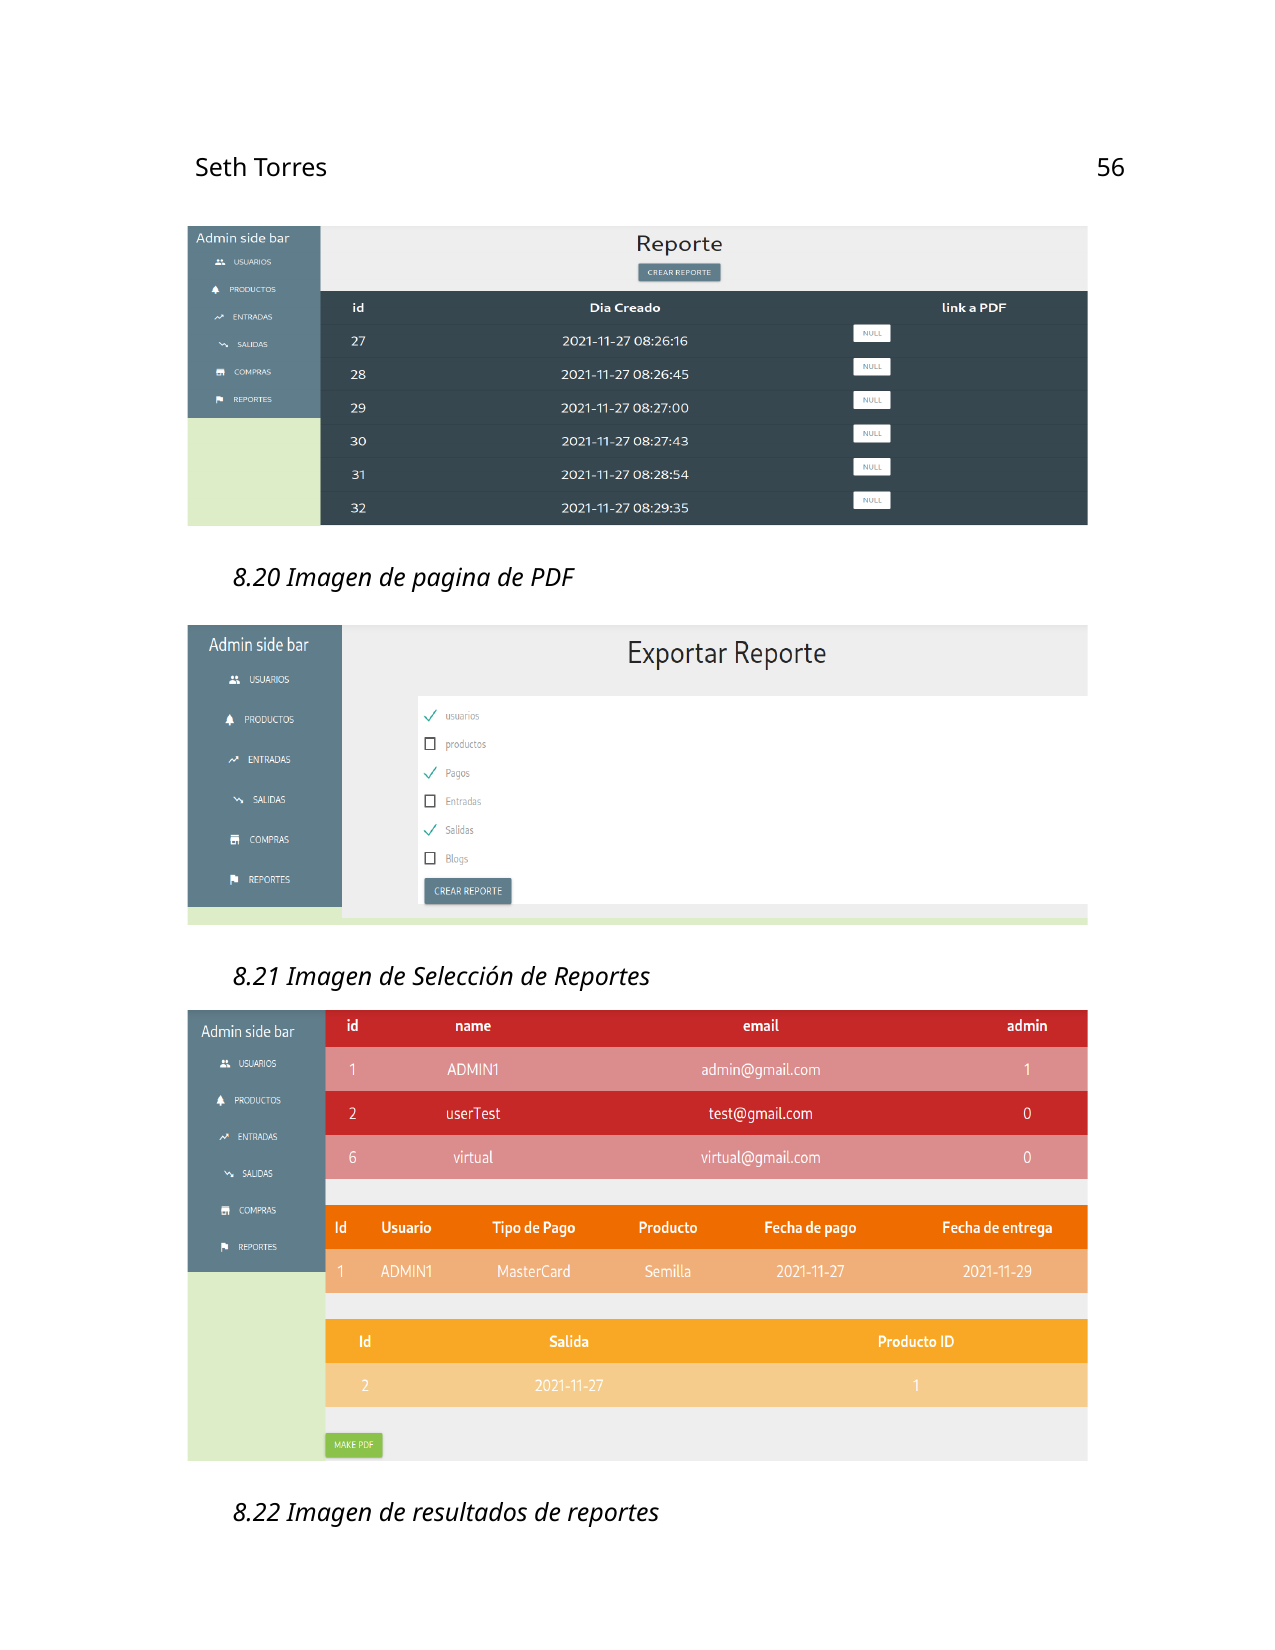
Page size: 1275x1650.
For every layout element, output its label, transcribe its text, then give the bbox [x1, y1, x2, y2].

picture [187, 625, 1088, 925]
text 8.21 Imagen de Selección de Reportes [187, 925, 1087, 993]
picture [187, 226, 1088, 526]
text 8.20 Imagen de pagina de PDF [187, 526, 1087, 594]
picture [187, 1010, 1088, 1461]
text 8.22 Imagen de resultados de reportes [187, 1461, 1087, 1529]
